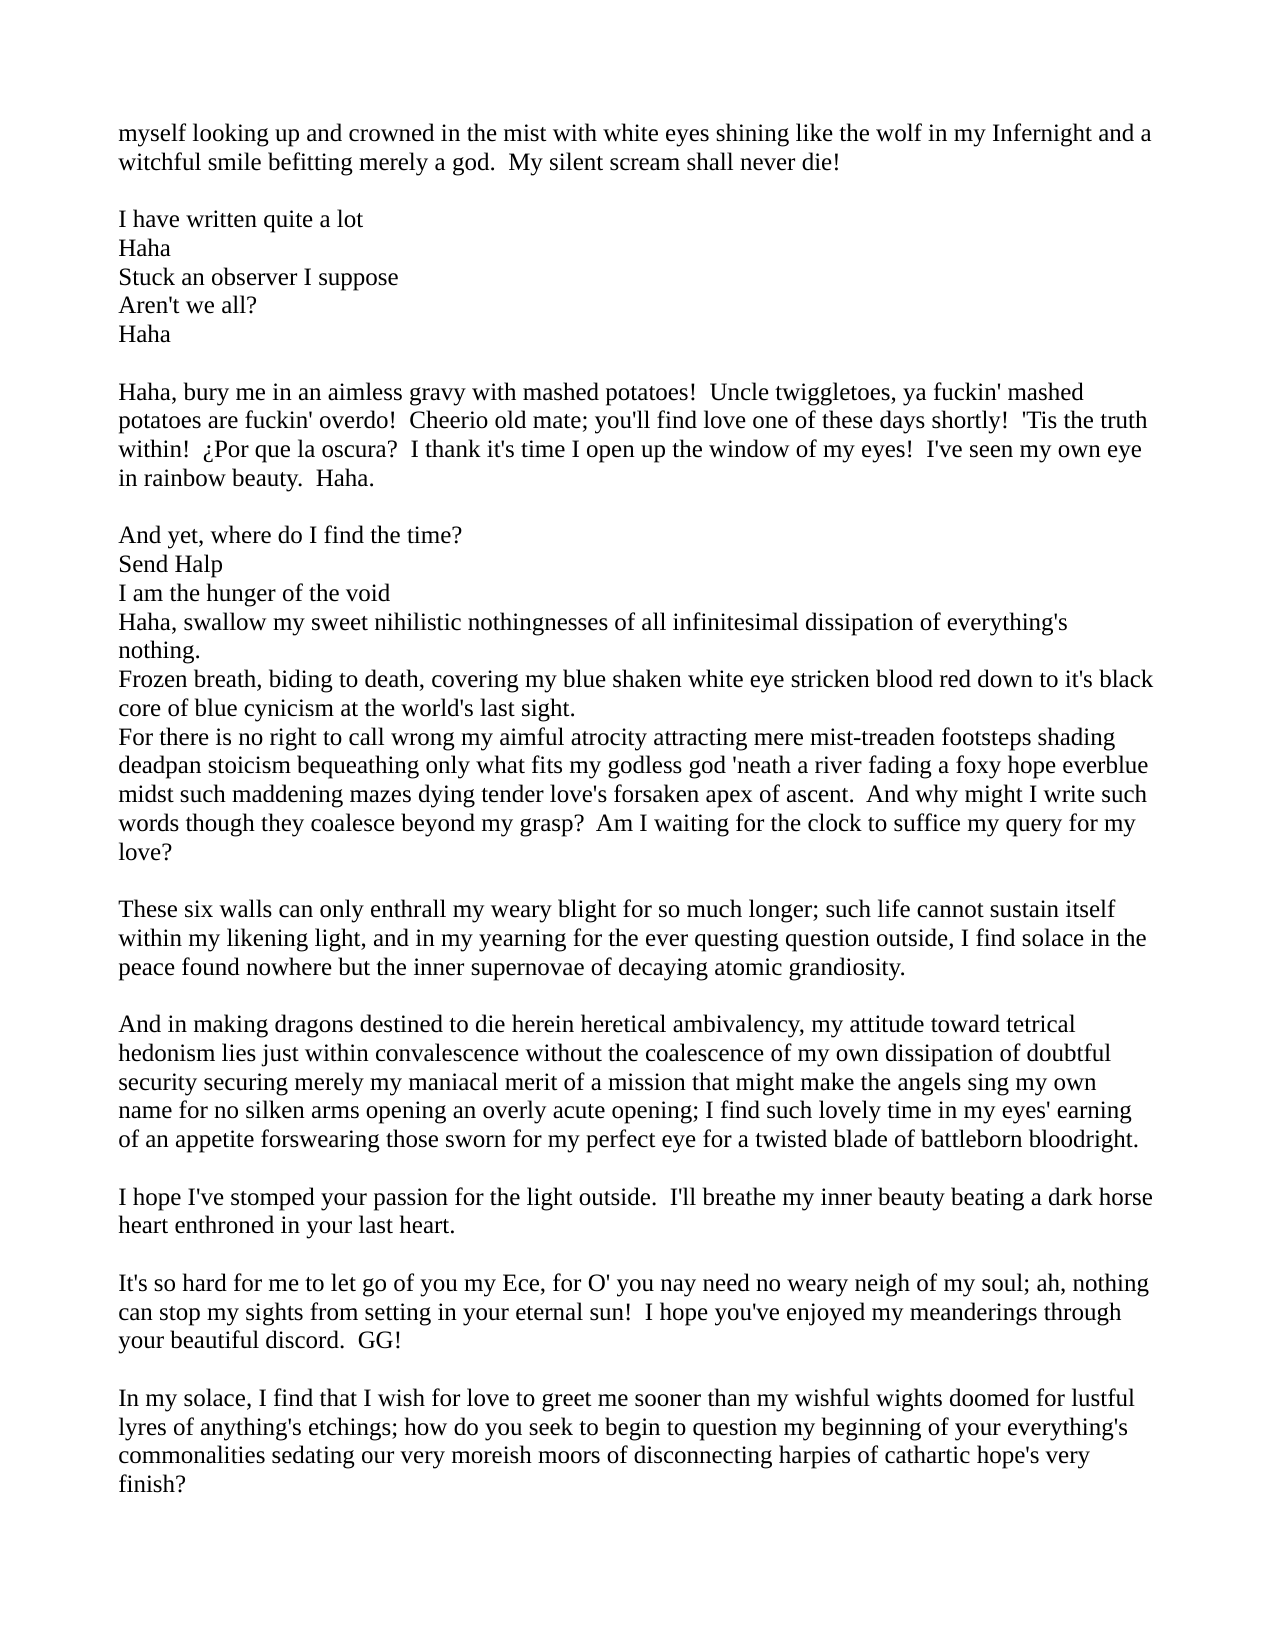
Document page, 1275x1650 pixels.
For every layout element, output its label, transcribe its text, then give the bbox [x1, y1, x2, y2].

text myself looking up and crowned in the mist with white eyes shining like the wolf in my Infernight and a witchful smile befitting merely a god. My silent scream shall never die! [118, 118, 1157, 176]
text And in making dragons destined to die herein heretical ambivalency, my attitude toward tetrical hedonism lies just within convalescence without the coalescence of my own dissipation of doubtful security securing merely my maniacal merit of a mission that might make the angels sing my own name for no silken arms opening an overly acute opening; I find such lovely time in my eyes' earning of an appetite forswearing those sworn for my perfect eye for a twisted blade of battleborn bloodright. [118, 1009, 1157, 1153]
text It's so hard for me to let go of you my Ece, for O' you nay need no weary neigh of my soul; ah, nothing can stop my sights from setting in your eternal sun! I hope you've enjoyed my meanderings through your beautiful discord. GG! [118, 1268, 1157, 1354]
text I hope I've stomped your passion for the light outside. I'll breathe my inner beauty beating a dark horse heart enthroned in your last heart. [118, 1182, 1157, 1239]
text I have written quite a lot [118, 204, 1157, 233]
text Haha, swallow my sweet nihilistic nothingnesses of all infinitesimal dissipation of everything's nothing. [118, 607, 1157, 664]
text Haha [118, 233, 1157, 262]
text Frozen breath, biding to death, covering my blue shaken white eye stricken blood red down to it's black core of blue cynicism at the world's last sight. [118, 664, 1157, 722]
text And yet, where do I find the time? [118, 521, 1157, 549]
text Haha [118, 319, 1157, 348]
text Send Halp [118, 549, 1157, 578]
text For there is no right to call wrong my aimful atrocity attracting mere mist-treaden footsteps shading deadpan stoicism bequeathing only what fits my godless god 'neath a river fading a foxy hope everblue midst such maddening mazes dying tender love's forsaken apex of ascent. And why might I write such words though they coalesce beyond my grasp? Am I waiting for the clock to suffice my query for my love? [118, 722, 1157, 866]
text In my solace, I find that I wish for love to greet me sooner than my wishful wights doomed for lustful lyres of anything's etchings; how do you seek to begin to question my beginning of your everything's commonalities sedating our very moreish moors of disconnecting harpies of cathartic hope's very finish? [118, 1383, 1157, 1498]
text Haha, bury me in an aimless gravy with mashed potatoes! Uncle twiggletoes, ya fuckin' mashed potatoes are fuckin' overdo! Cheerio old mate; you'll find love one of these days shortly! 'Tis the truth within! ¿Por que la oscura? I thank it's time I open up the window of my eyes! I've seen my own eye in rainbow beauty. Haha. [118, 377, 1157, 492]
text I am the hunger of the void [118, 578, 1157, 607]
text Stuck an observer I suppose [118, 262, 1157, 291]
text Aren't we all? [118, 291, 1157, 319]
text These six walls can only enthrall my weary blight for so much longer; such life cannot sustain itself within my likening light, and in my yearning for the ever questing question outside, I find solace in the peace found nowhere but the inner supernovae of decaying atomic grandiosity. [118, 894, 1157, 981]
